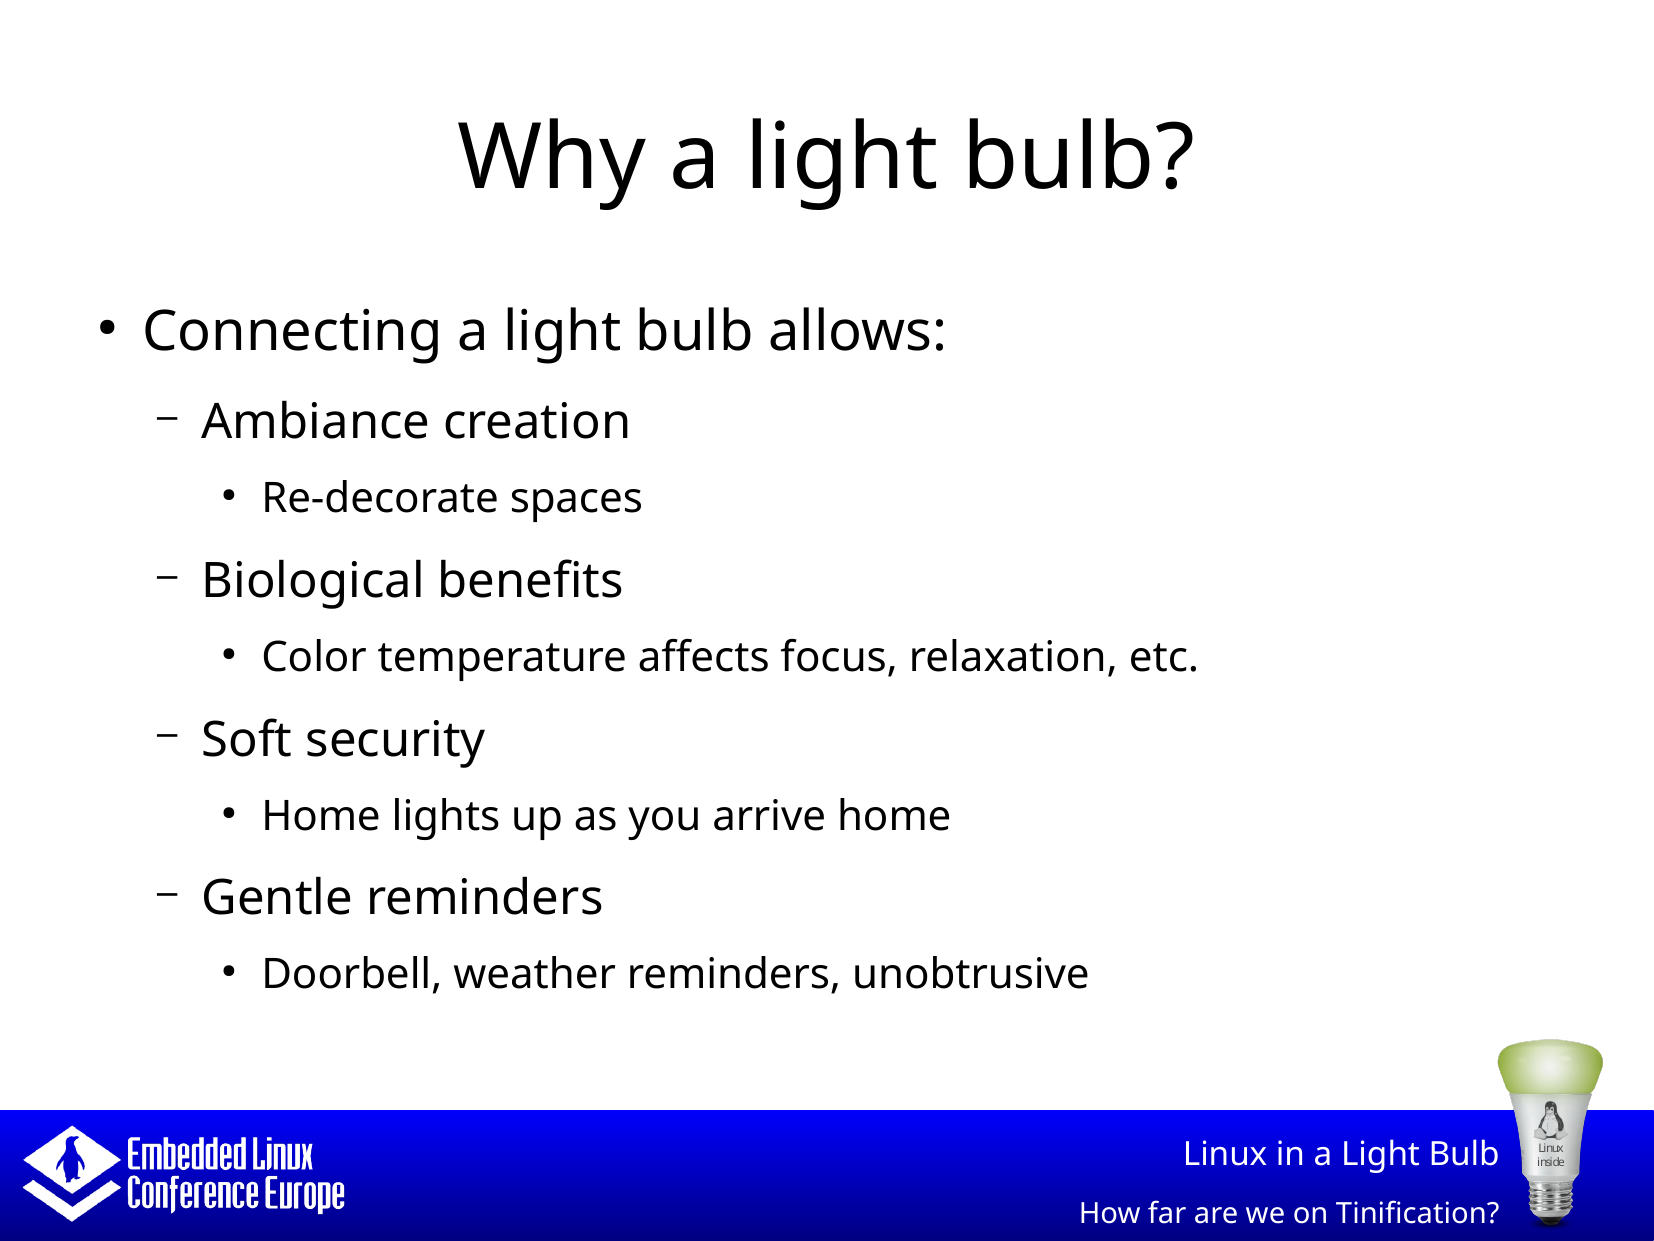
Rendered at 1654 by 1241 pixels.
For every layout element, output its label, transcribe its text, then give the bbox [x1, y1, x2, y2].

list Connecting a light bulb allows: Ambiance creation Re-decorate spaces Biological benefits Color temperature affects focus, relaxation, etc. Soft security Home lights up as you arrive home Gentle reminders Doorbell, weather reminders, unobtrusive [82, 290, 1571, 1010]
title Why a light bulb? [82, 49, 1571, 257]
picture [18, 1120, 349, 1226]
